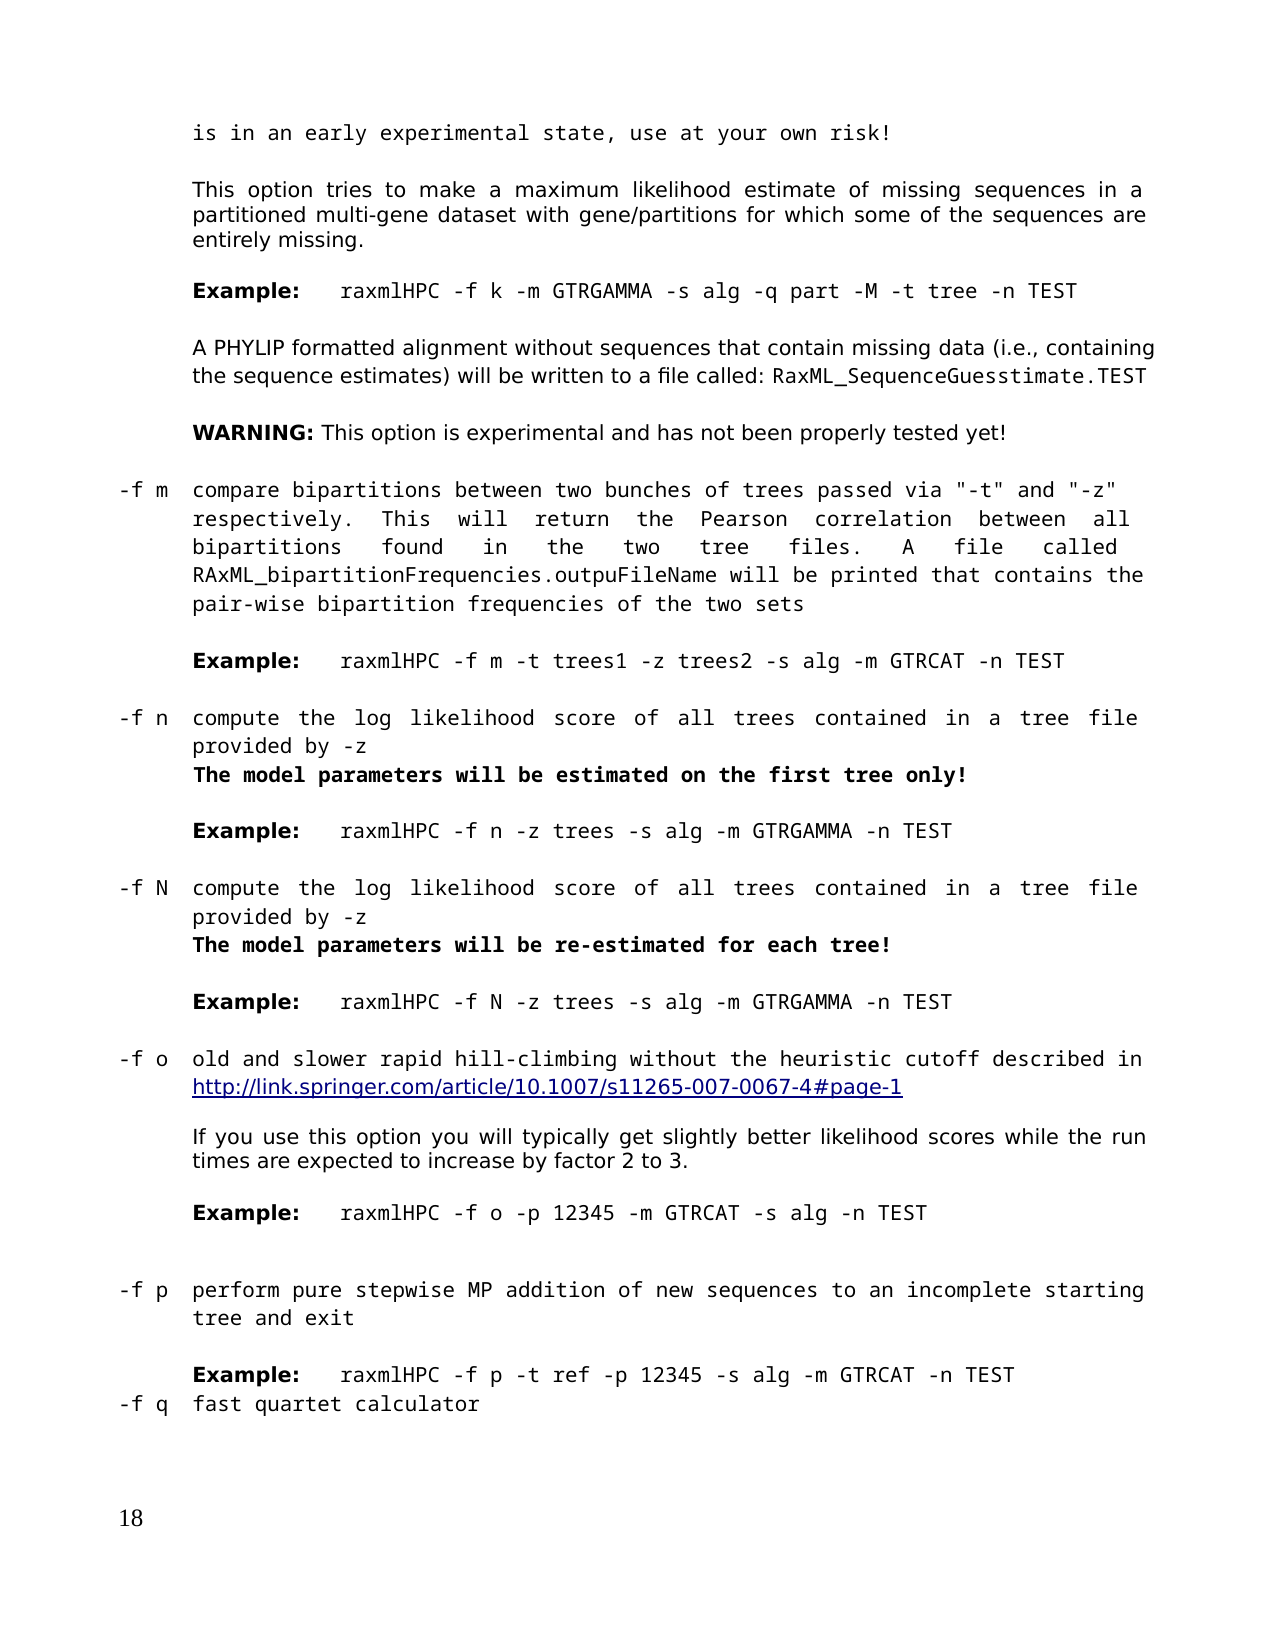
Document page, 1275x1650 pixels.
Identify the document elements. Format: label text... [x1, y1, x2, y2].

text A PHYLIP formatted alignment without sequences that contain missing data (i.e., containing the sequence estimates) will be written to a file called: RaxML_SequenceGuesstimate.TEST [118, 333, 1157, 390]
text -f N compute the log likelihood score of all trees contained in a tree file provided by -z [118, 873, 1157, 930]
text respectively. This will return the Pearson correlation between all bipartitions found in the two tree files. A file called RAxML_bipartitionFrequencies.outpuFileName will be printed that contains the pair-wise bipartition frequencies of the two sets [118, 504, 1157, 617]
text The model parameters will be re-estimated for each tree! [118, 930, 1157, 959]
text -f p perform pure stepwise MP addition of new sequences to an incomplete starting tree and exit [118, 1275, 1157, 1332]
text -f q fast quartet calculator [118, 1389, 1157, 1417]
text WARNING: This option is experimental and has not been properly tested yet! [118, 418, 1157, 447]
text Example: raxmlHPC -f p -t ref -p 12345 -s alg -m GTRCAT -n TEST [118, 1360, 1157, 1389]
text http://link.springer.com/article/10.1007/s11265-007-0067-4#page-1 [118, 1072, 1157, 1101]
text Example: raxmlHPC -f m -t trees1 -z trees2 -s alg -m GTRCAT -n TEST [118, 646, 1157, 674]
text The model parameters will be estimated on the first tree only! [118, 760, 1157, 788]
text -f m compare bipartitions between two bunches of trees passed via "-t" and "-z" [118, 475, 1157, 504]
text -f o old and slower rapid hill-climbing without the heuristic cutoff described in [118, 1044, 1157, 1072]
text Example: raxmlHPC -f N -z trees -s alg -m GTRGAMMA -n TEST [118, 987, 1157, 1016]
text Example: raxmlHPC -f o -p 12345 -m GTRCAT -s alg -n TEST [118, 1198, 1157, 1226]
text Example: raxmlHPC -f n -z trees -s alg -m GTRGAMMA -n TEST [118, 817, 1157, 845]
text If you use this option you will typically get slightly better likelihood scores while the run times are expected to increase by factor 2 to 3. [118, 1125, 1157, 1174]
text is in an early experimental state, use at your own risk! [118, 118, 1157, 147]
text -f n compute the log likelihood score of all trees contained in a tree file provided by -z [118, 703, 1157, 760]
text Example: raxmlHPC -f k -m GTRGAMMA -s alg -q part -M -t tree -n TEST [118, 276, 1157, 305]
text This option tries to make a maximum likelihood estimate of missing sequences in a partitioned multi-gene dataset with gene/partitions for which some of the sequences are entirely missing. [118, 175, 1157, 252]
